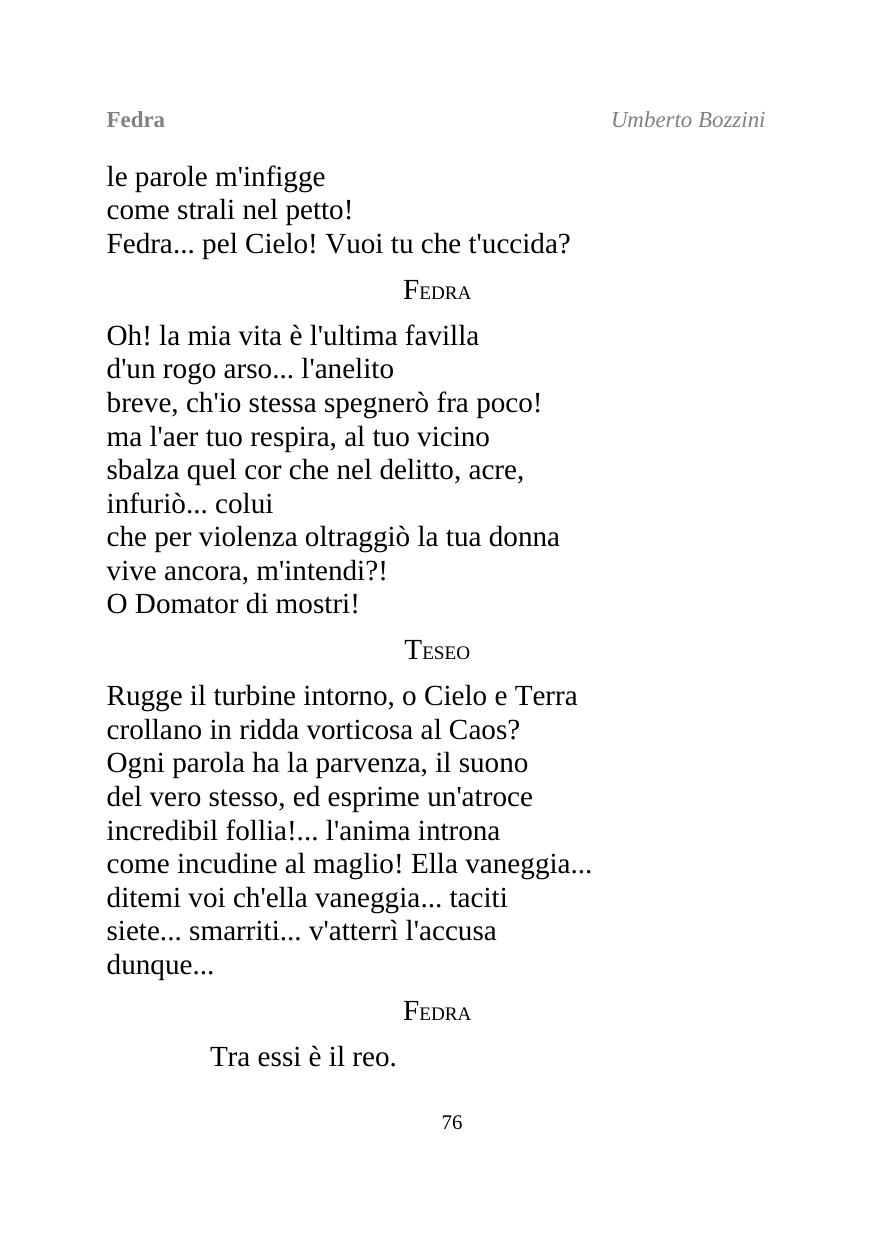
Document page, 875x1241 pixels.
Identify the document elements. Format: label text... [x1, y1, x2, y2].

text le parole m'infigge come strali nel petto! Fedra... pel Cielo! Vuoi tu che t'uccida? [106, 159, 768, 259]
text Fedra [106, 272, 768, 306]
text Rugge il turbine intorno, o Cielo e Terra crollano in ridda vorticosa al Caos? Ogni parola ha la parvenza, il suono del vero stesso, ed esprime un'atroce incredibil follia!... l'anima introna come incudine al maglio! Ella vaneggia... ditemi voi ch'ella vaneggia... taciti siete... smarriti... v'atterrì l'accusa dunque... [106, 678, 768, 980]
text Tra essi è il reo. [106, 1039, 768, 1072]
text Teseo [106, 632, 768, 666]
text Fedra [106, 993, 768, 1026]
text Oh! la mia vita è l'ultima favilla d'un rogo arso... l'anelito breve, ch'io stessa spegnerò fra poco! ma l'aer tuo respira, al tuo vicino sbalza quel cor che nel delitto, acre, infuriò... colui che per violenza oltraggiò la tua donna vive ancora, m'intendi?! O Domator di mostri! [106, 318, 768, 620]
